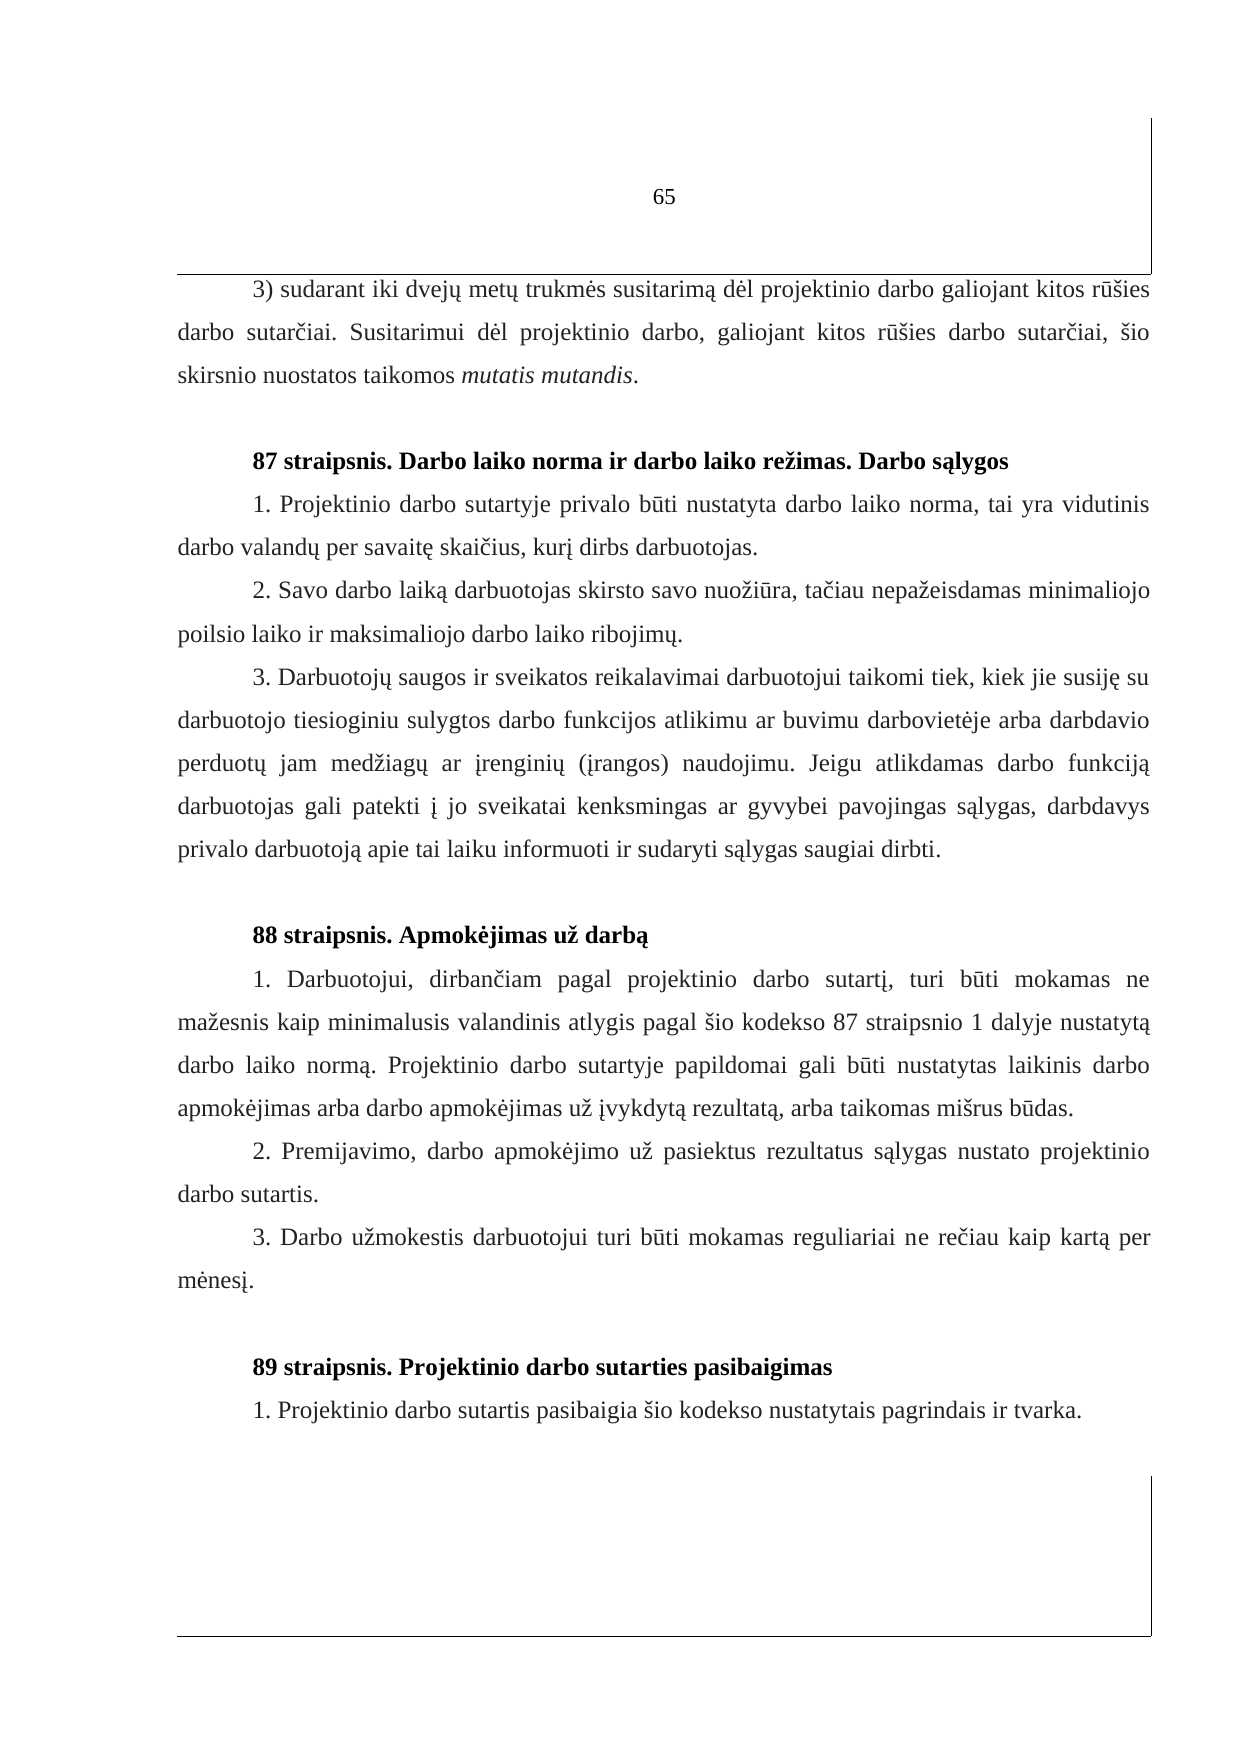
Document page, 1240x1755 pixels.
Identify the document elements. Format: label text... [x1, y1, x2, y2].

text 88 straipsnis. Apmokėjimas už darbą [177, 921, 1151, 949]
text 89 straipsnis. Projektinio darbo sutarties pasibaigimas [177, 1352, 1151, 1381]
text 1. Darbuotojui, dirbančiam pagal projektinio darbo sutartį, turi būti mokamas ne mažesnis kaip minimalusis valandinis atlygis pagal šio kodekso 87 straipsnio 1 dalyje nustatytą darbo laiko normą. Projektinio darbo sutartyje papildomai gali būti nustatytas laikinis darbo apmokėjimas arba darbo apmokėjimas už įvykdytą rezultatą, arba taikomas mišrus būdas. [177, 964, 1151, 1122]
text 87 straipsnis. Darbo laiko norma ir darbo laiko režimas. Darbo sąlygos [177, 446, 1151, 475]
text 1. Projektinio darbo sutartis pasibaigia šio kodekso nustatytais pagrindais ir tvarka. [177, 1395, 1151, 1424]
text 3. Darbuotojų saugos ir sveikatos reikalavimai darbuotojui taikomi tiek, kiek jie susiję su darbuotojo tiesioginiu sulygtos darbo funkcijos atlikimu ar buvimu darbovietėje arba darbdavio perduotų jam medžiagų ar įrenginių (įrangos) naudojimu. Jeigu atlikdamas darbo funkciją darbuotojas gali patekti į jo sveikatai kenksmingas ar gyvybei pavojingas sąlygas, darbdavys privalo darbuotoją apie tai laiku informuoti ir sudaryti sąlygas saugiai dirbti. [177, 662, 1151, 863]
text 3. Darbo užmokestis darbuotojui turi būti mokamas reguliariai ne rečiau kaip kartą per mėnesį. [177, 1222, 1151, 1294]
text 1. Projektinio darbo sutartyje privalo būti nustatyta darbo laiko norma, tai yra vidutinis darbo valandų per savaitę skaičius, kurį dirbs darbuotojas. [177, 489, 1151, 561]
text 2. Savo darbo laiką darbuotojas skirsto savo nuožiūra, tačiau nepažeisdamas minimaliojo poilsio laiko ir maksimaliojo darbo laiko ribojimų. [177, 576, 1151, 647]
text 3) sudarant iki dvejų metų trukmės susitarimą dėl projektinio darbo galiojant kitos rūšies darbo sutarčiai. Susitarimui dėl projektinio darbo, galiojant kitos rūšies darbo sutarčiai, šio skirsnio nuostatos taikomos mutatis mutandis. [177, 274, 1151, 389]
text 2. Premijavimo, darbo apmokėjimo už pasiektus rezultatus sąlygas nustato projektinio darbo sutartis. [177, 1136, 1151, 1208]
